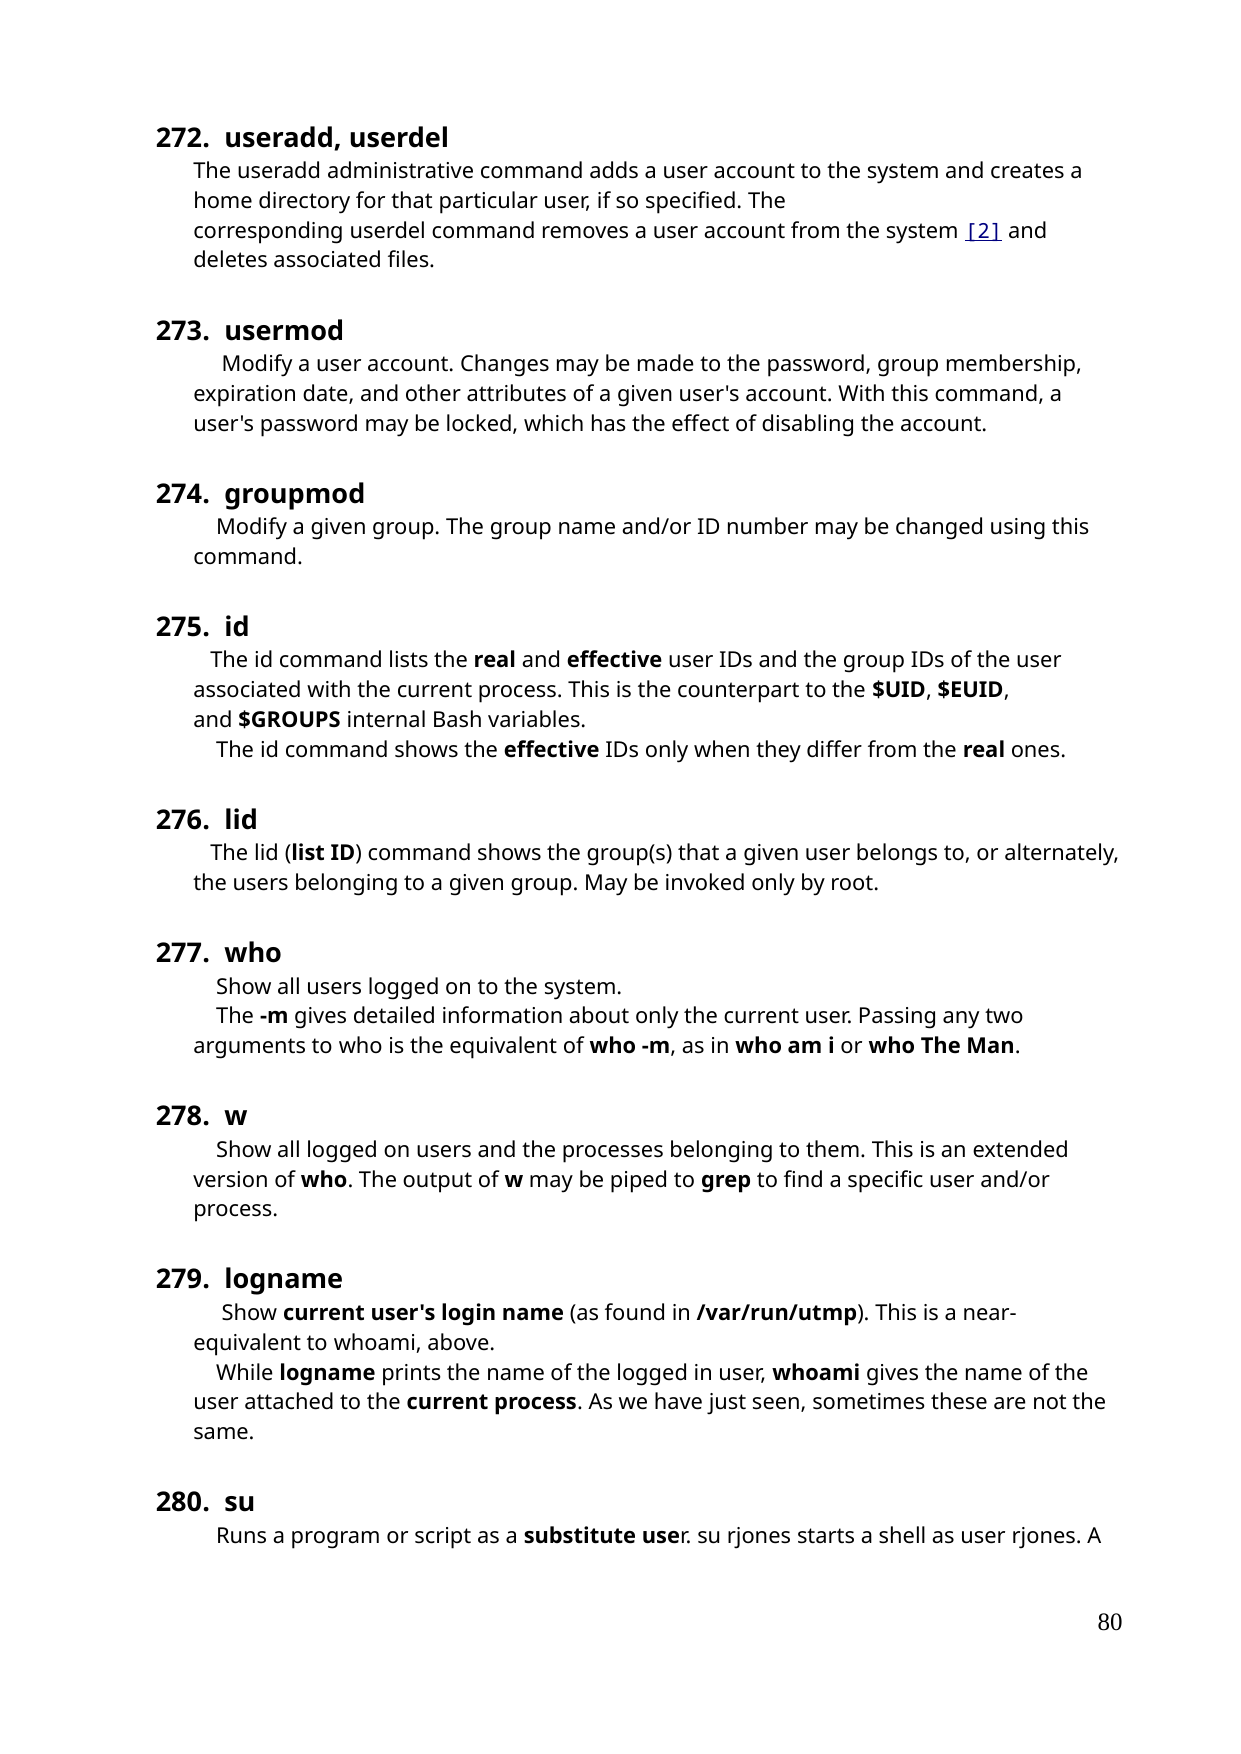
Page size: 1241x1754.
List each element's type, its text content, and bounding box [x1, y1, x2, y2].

list logname [156, 1260, 1122, 1297]
list Modify a given group. The group name and/or ID number may be changed using this command. [156, 511, 1122, 571]
list groupmod [156, 474, 1122, 511]
list su [156, 1483, 1122, 1519]
list Show current user's login name (as found in /var/run/utmp). This is a near-equivalent to whoami, above. [156, 1297, 1122, 1356]
list Runs a program or script as a substitute user. su rjones starts a shell as user rjones. A [156, 1519, 1122, 1549]
list Modify a user account. Changes may be made to the password, group membership, expiration date, and other attributes of a given user's account. With this command, a user's password may be locked, which has the effect of disabling the account. [156, 348, 1122, 437]
list who [156, 934, 1122, 971]
list usermod [156, 311, 1122, 348]
list lid [156, 800, 1122, 837]
list While logname prints the name of the logged in user, whoami gives the name of the user attached to the current process. As we have just seen, sometimes these are not the same. [156, 1356, 1122, 1446]
list w [156, 1097, 1122, 1134]
list The id command lists the real and effective user IDs and the group IDs of the user associated with the current process. This is the counterpart to the $UID, $EUID, and $GROUPS internal Bash variables. [156, 644, 1122, 734]
list The -m gives detailed information about only the current user. Passing any two arguments to who is the equivalent of who -m, as in who am i or who The Man. [156, 1000, 1122, 1060]
list The id command shows the effective IDs only when they differ from the real ones. [156, 734, 1122, 763]
list useradd, userdel [156, 118, 1122, 155]
list The useradd administrative command adds a user account to the system and creates a home directory for that particular user, if so specified. The corresponding userdel command removes a user account from the system [2] and deletes associated files. [156, 155, 1122, 274]
list The lid (list ID) command shows the group(s) that a given user belongs to, or alternately, the users belonging to a given group. May be invoked only by root. [156, 837, 1122, 897]
list Show all users logged on to the system. [156, 971, 1122, 1000]
list id [156, 607, 1122, 644]
list Show all logged on users and the processes belonging to them. This is an extended version of who. The output of w may be piped to grep to find a specific user and/or process. [156, 1134, 1122, 1223]
